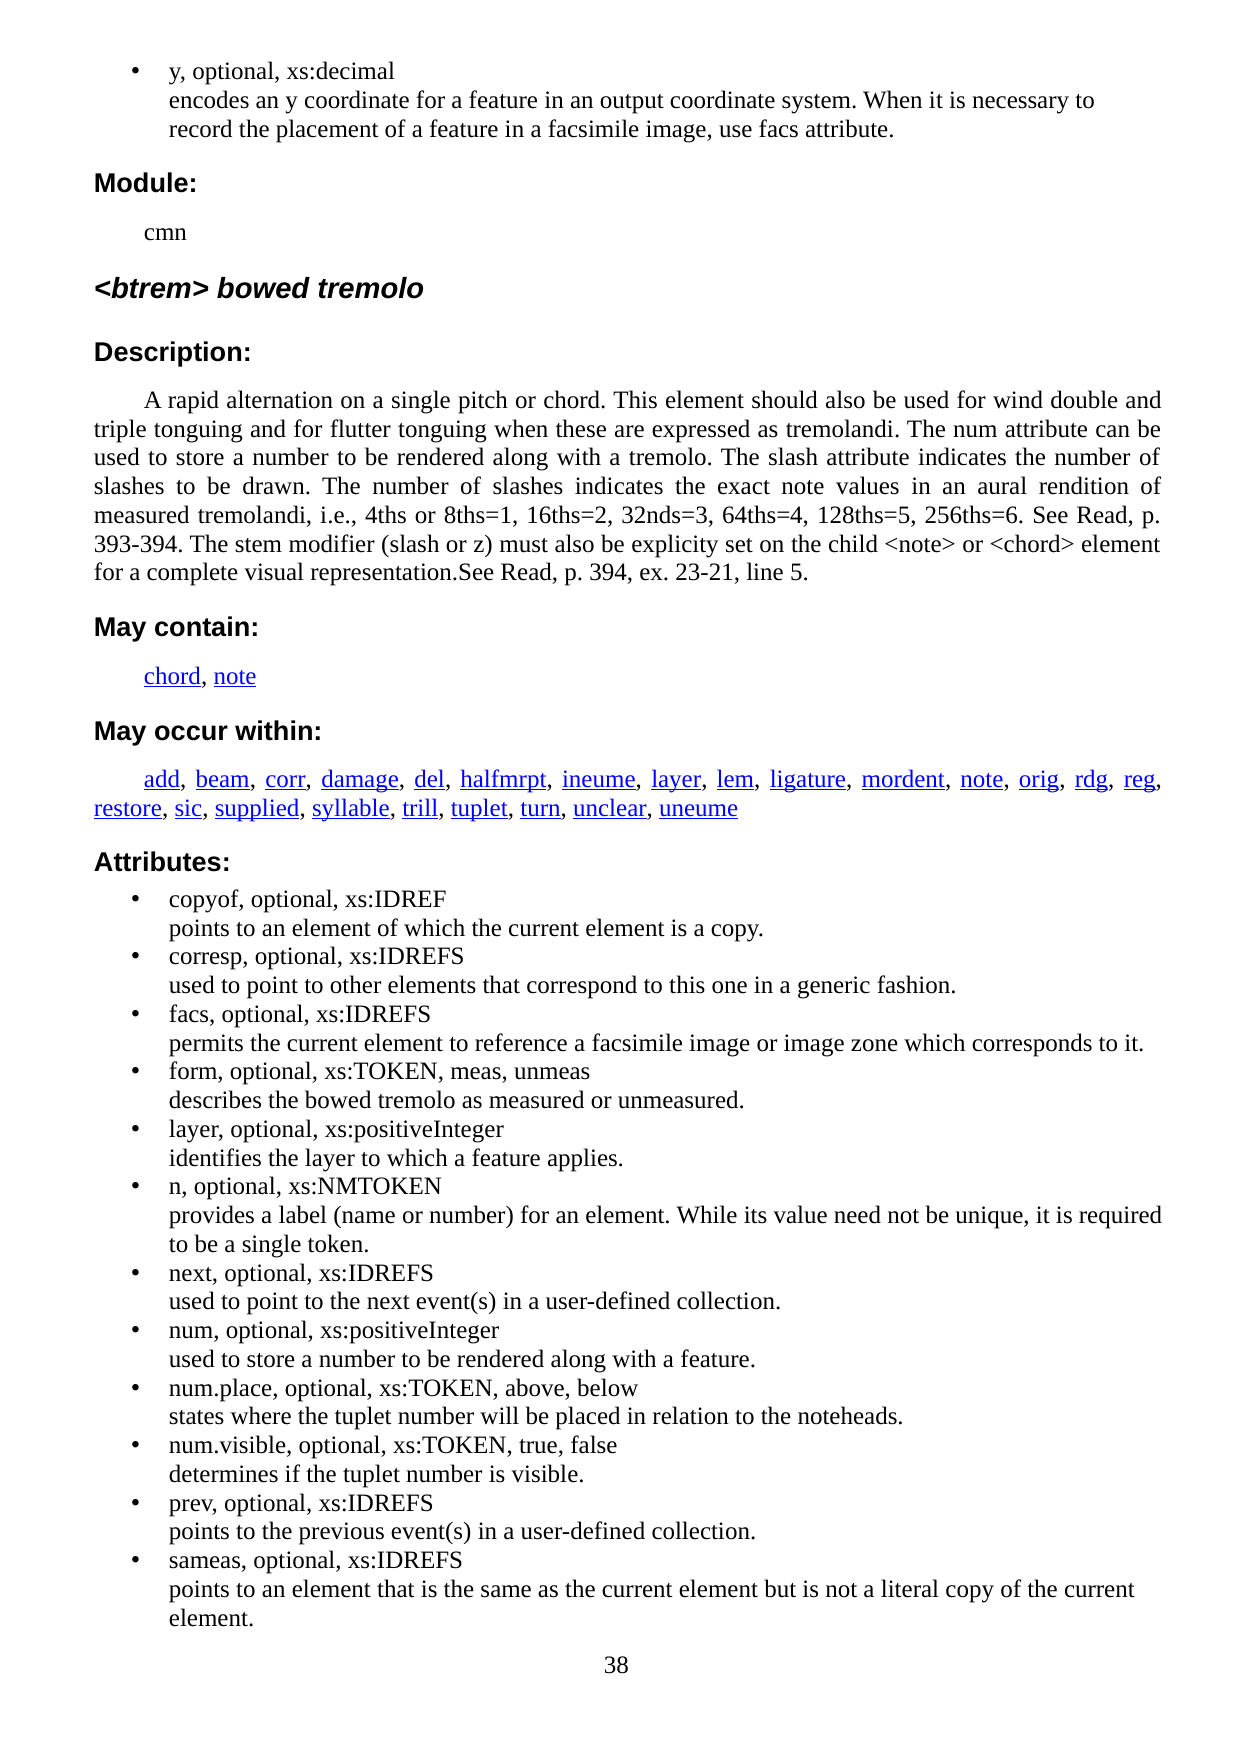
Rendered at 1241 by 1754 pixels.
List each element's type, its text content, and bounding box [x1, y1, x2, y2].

list next, optional, xs:IDREFS used to point to the next event(s) in a user-defined collection. [131, 1258, 1162, 1315]
list num.place, optional, xs:TOKEN, above, below states where the tuplet number will be placed in relation to the noteheads. [131, 1373, 1162, 1430]
list corresp, optional, xs:IDREFS used to point to other elements that correspond to this one in a generic fashion. [131, 941, 1162, 999]
list copyof, optional, xs:IDREF points to an element of which the current element is a copy. [131, 884, 1162, 941]
text A rapid alternation on a single pitch or chord. This element should also be used for wind double and triple tonguing and for flutter tonguing when these are expressed as tremolandi. The num attribute can be used to store a number to be rendered along with a tremolo. The slash attribute indicates the number of slashes to be drawn. The number of slashes indicates the exact note values in an aural rendition of measured tremolandi, i.e., 4ths or 8ths=1, 16ths=2, 32nds=3, 64ths=4, 128ths=5, 256ths=6. See Read, p. 393-394. The stem modifier (slash or z) must also be explicity set on the child <note> or <chord> element for a complete visual representation.See Read, p. 394, ex. 23-21, line 5. [94, 385, 1162, 586]
subtitle Attributes: [94, 846, 1162, 878]
text cmn [94, 217, 1162, 246]
text chord, note [94, 661, 1162, 689]
list facs, optional, xs:IDREFS permits the current element to reference a facsimile image or image zone which corresponds to it. [131, 999, 1162, 1056]
subtitle May contain: [94, 611, 1162, 642]
list num.visible, optional, xs:TOKEN, true, false determines if the tuplet number is visible. [131, 1430, 1162, 1488]
subtitle <btrem> bowed tremolo [94, 271, 1162, 304]
list y, optional, xs:decimal encodes an y coordinate for a feature in an output coordinate system. When it is necessary to record the placement of a feature in a facsimile image, use facs attribute. [131, 56, 1162, 142]
subtitle Module: [94, 167, 1162, 199]
list n, optional, xs:NMTOKEN provides a label (name or number) for an element. While its value need not be unique, it is required to be a single token. [131, 1171, 1162, 1258]
text add, beam, corr, damage, del, halfmrpt, ineume, layer, lem, ligature, mordent, note, orig, rdg, reg, restore, sic, supplied, syllable, trill, tuplet, turn, unclear, uneume [94, 764, 1162, 821]
list form, optional, xs:TOKEN, meas, unmeas describes the bowed tremolo as measured or unmeasured. [131, 1056, 1162, 1114]
list layer, optional, xs:positiveInteger identifies the layer to which a feature applies. [131, 1114, 1162, 1171]
subtitle May occur within: [94, 714, 1162, 746]
list num, optional, xs:positiveInteger used to store a number to be rendered along with a feature. [131, 1315, 1162, 1373]
list sameas, optional, xs:IDREFS points to an element that is the same as the current element but is not a literal copy of the current element. [131, 1545, 1162, 1631]
list prev, optional, xs:IDREFS points to the previous event(s) in a user-defined collection. [131, 1488, 1162, 1545]
subtitle Description: [94, 336, 1162, 367]
